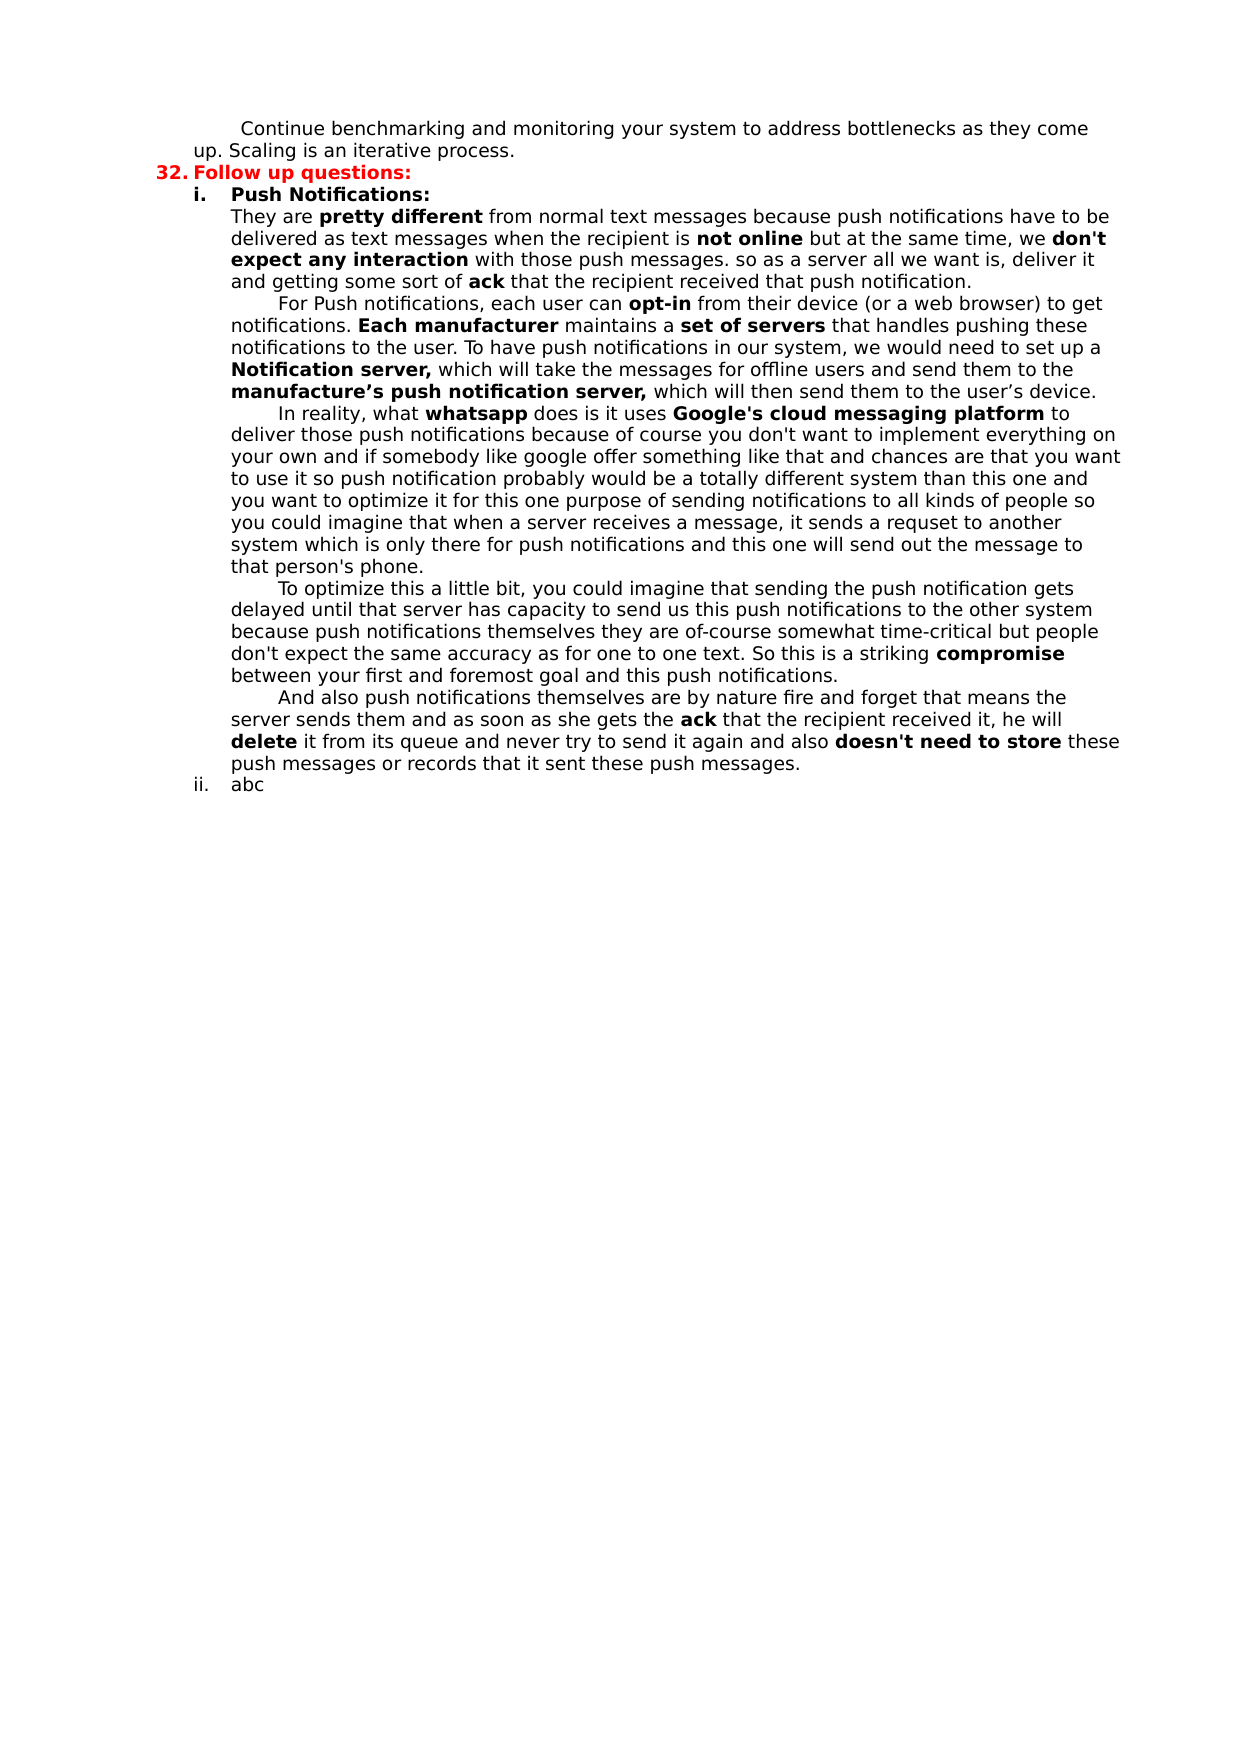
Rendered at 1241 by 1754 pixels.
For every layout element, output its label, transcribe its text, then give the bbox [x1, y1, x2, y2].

list Follow up questions: [156, 162, 1122, 184]
list Continue benchmarking and monitoring your system to address bottlenecks as they come up. Scaling is an iterative process. [156, 118, 1122, 162]
list For Push notifications, each user can opt-in from their device (or a web browser) to get notifications. Each manufacturer maintains a set of servers that handles pushing these notifications to the user. To have push notifications in our system, we would need to set up a Notification server, which will take the messages for offline users and send them to the manufacture’s push notification server, which will then send them to the user’s device. [193, 293, 1122, 402]
list To optimize this a little bit, you could imagine that sending the push notification gets delayed until that server has capacity to send us this push notifications to the other system because push notifications themselves they are of-course somewhat time-critical but people don't expect the same accuracy as for one to one text. So this is a striking compromise between your first and foremost goal and this push notifications. [193, 577, 1122, 687]
list In reality, what whatsapp does is it uses Google's cloud messaging platform to deliver those push notifications because of course you don't want to implement everything on your own and if somebody like google offer something like that and chances are that you want to use it so push notification probably would be a totally different system than this one and you want to optimize it for this one purpose of sending notifications to all kinds of people so you could imagine that when a server receives a message, it sends a requset to another system which is only there for push notifications and this one will send out the message to that person's phone. [193, 402, 1122, 577]
list Push Notifications: [193, 184, 1122, 206]
list And also push notifications themselves are by nature fire and forget that means the server sends them and as soon as she gets the ack that the recipient received it, he will delete it from its queue and never try to send it again and also doesn't need to store these push messages or records that it sent these push messages. [193, 687, 1122, 774]
list They are pretty different from normal text messages because push notifications have to be delivered as text messages when the recipient is not online but at the same time, we don't expect any interaction with those push messages. so as a server all we want is, deliver it and getting some sort of ack that the recipient received that push notification. [193, 206, 1122, 293]
list abc [193, 774, 1122, 796]
